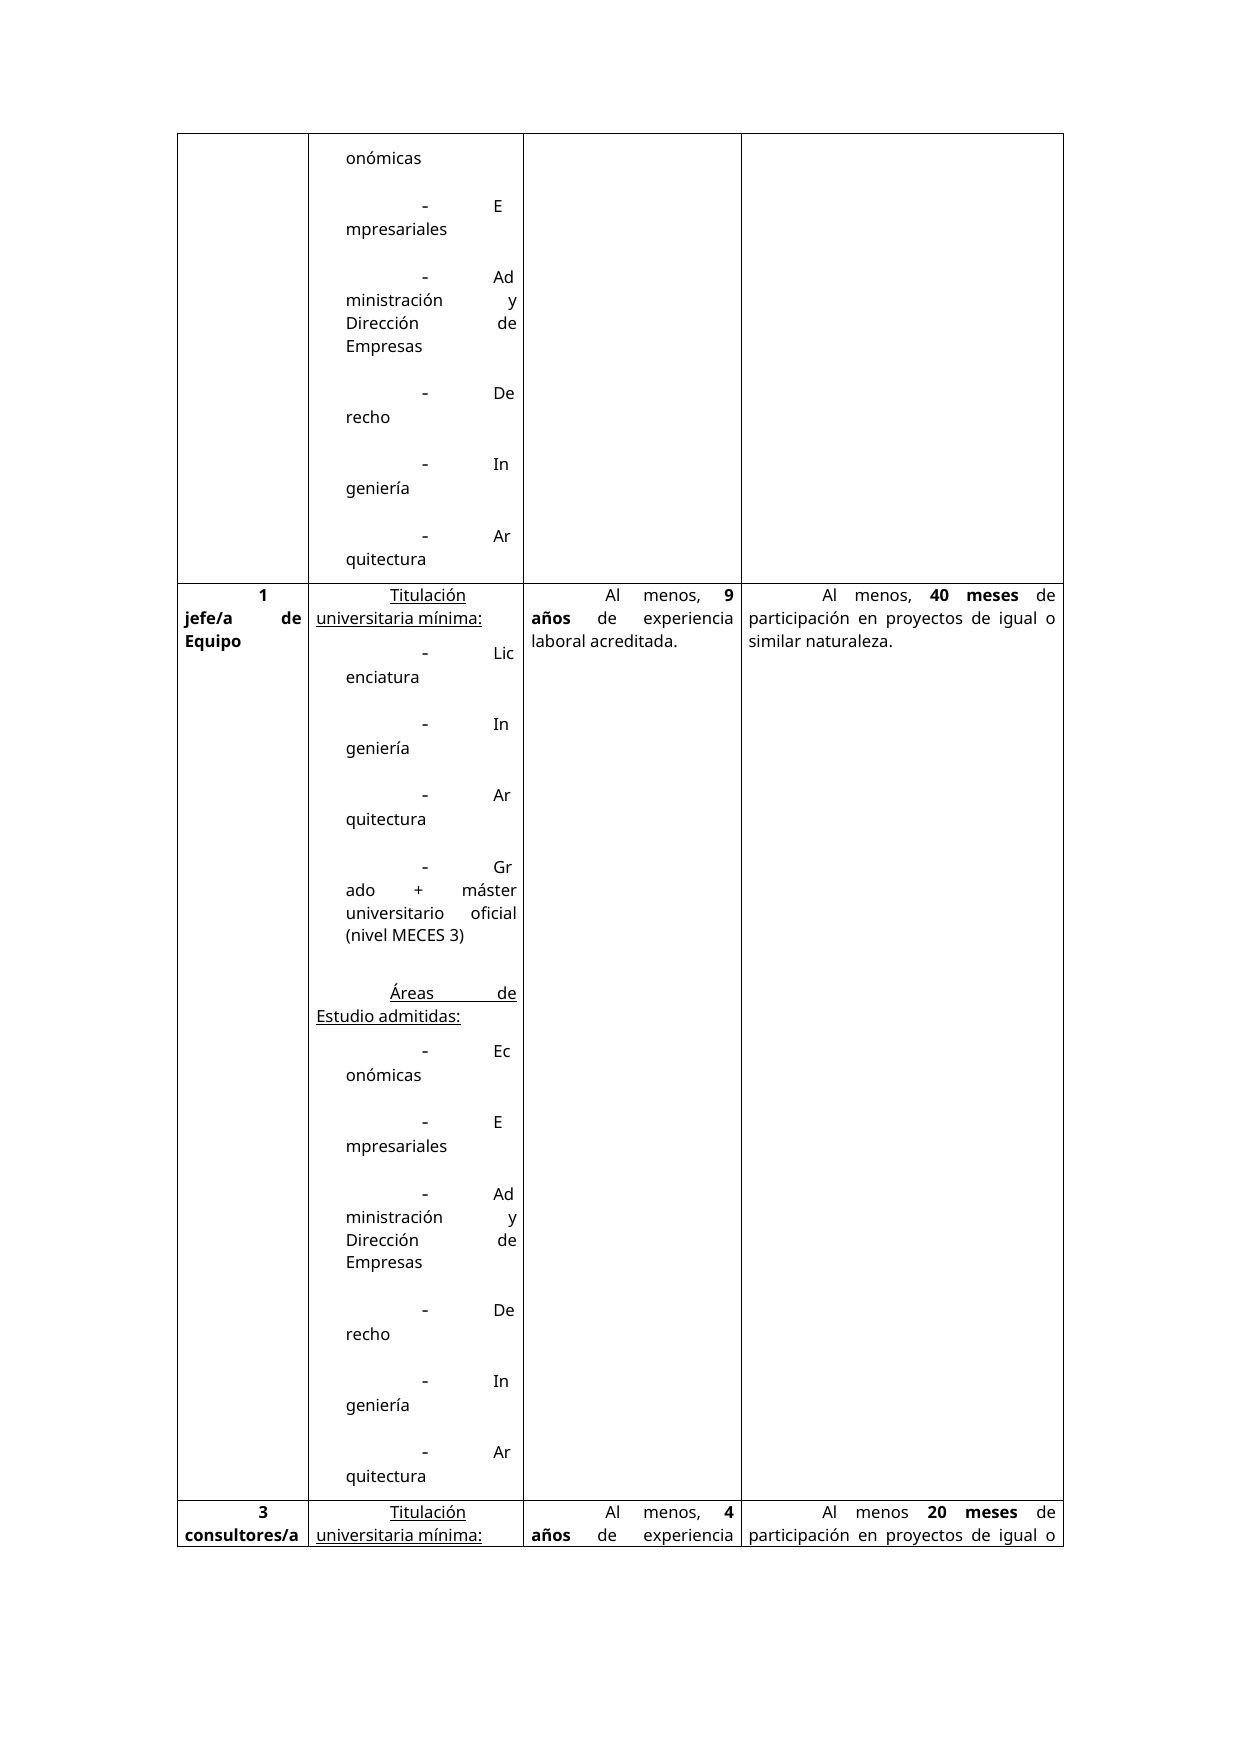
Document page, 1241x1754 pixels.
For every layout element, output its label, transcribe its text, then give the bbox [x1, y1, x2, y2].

table_cell [524, 134, 741, 583]
table_cell Titulación universitaria mínima: [309, 1501, 523, 1546]
table_cell Al menos 20 meses de participación en proyectos de igual o [742, 1501, 1063, 1546]
table_cell [178, 134, 308, 583]
table_cell onómicas Empresariales Administración y Dirección de Empresas Derecho Ingeniería Arquitectura [309, 134, 523, 583]
table_cell Titulación universitaria mínima: Licenciatura Ingeniería Arquitectura Grado + máster universitario oficial (nivel MECES 3) Áreas de Estudio admitidas: Económicas Empresariales Administración y Dirección de Empresas Derecho Ingeniería Arquitectura [309, 584, 523, 1500]
table_cell 1 jefe/a de Equipo [178, 584, 308, 1500]
table_cell Al menos, 9 años de experiencia laboral acreditada. [524, 584, 741, 1500]
table_cell Al menos, 4 años de experiencia [524, 1501, 741, 1546]
table_cell Al menos, 40 meses de participación en proyectos de igual o similar naturaleza. [742, 584, 1063, 1500]
table_cell [742, 134, 1063, 583]
table_cell 3 consultores/a [178, 1501, 308, 1546]
